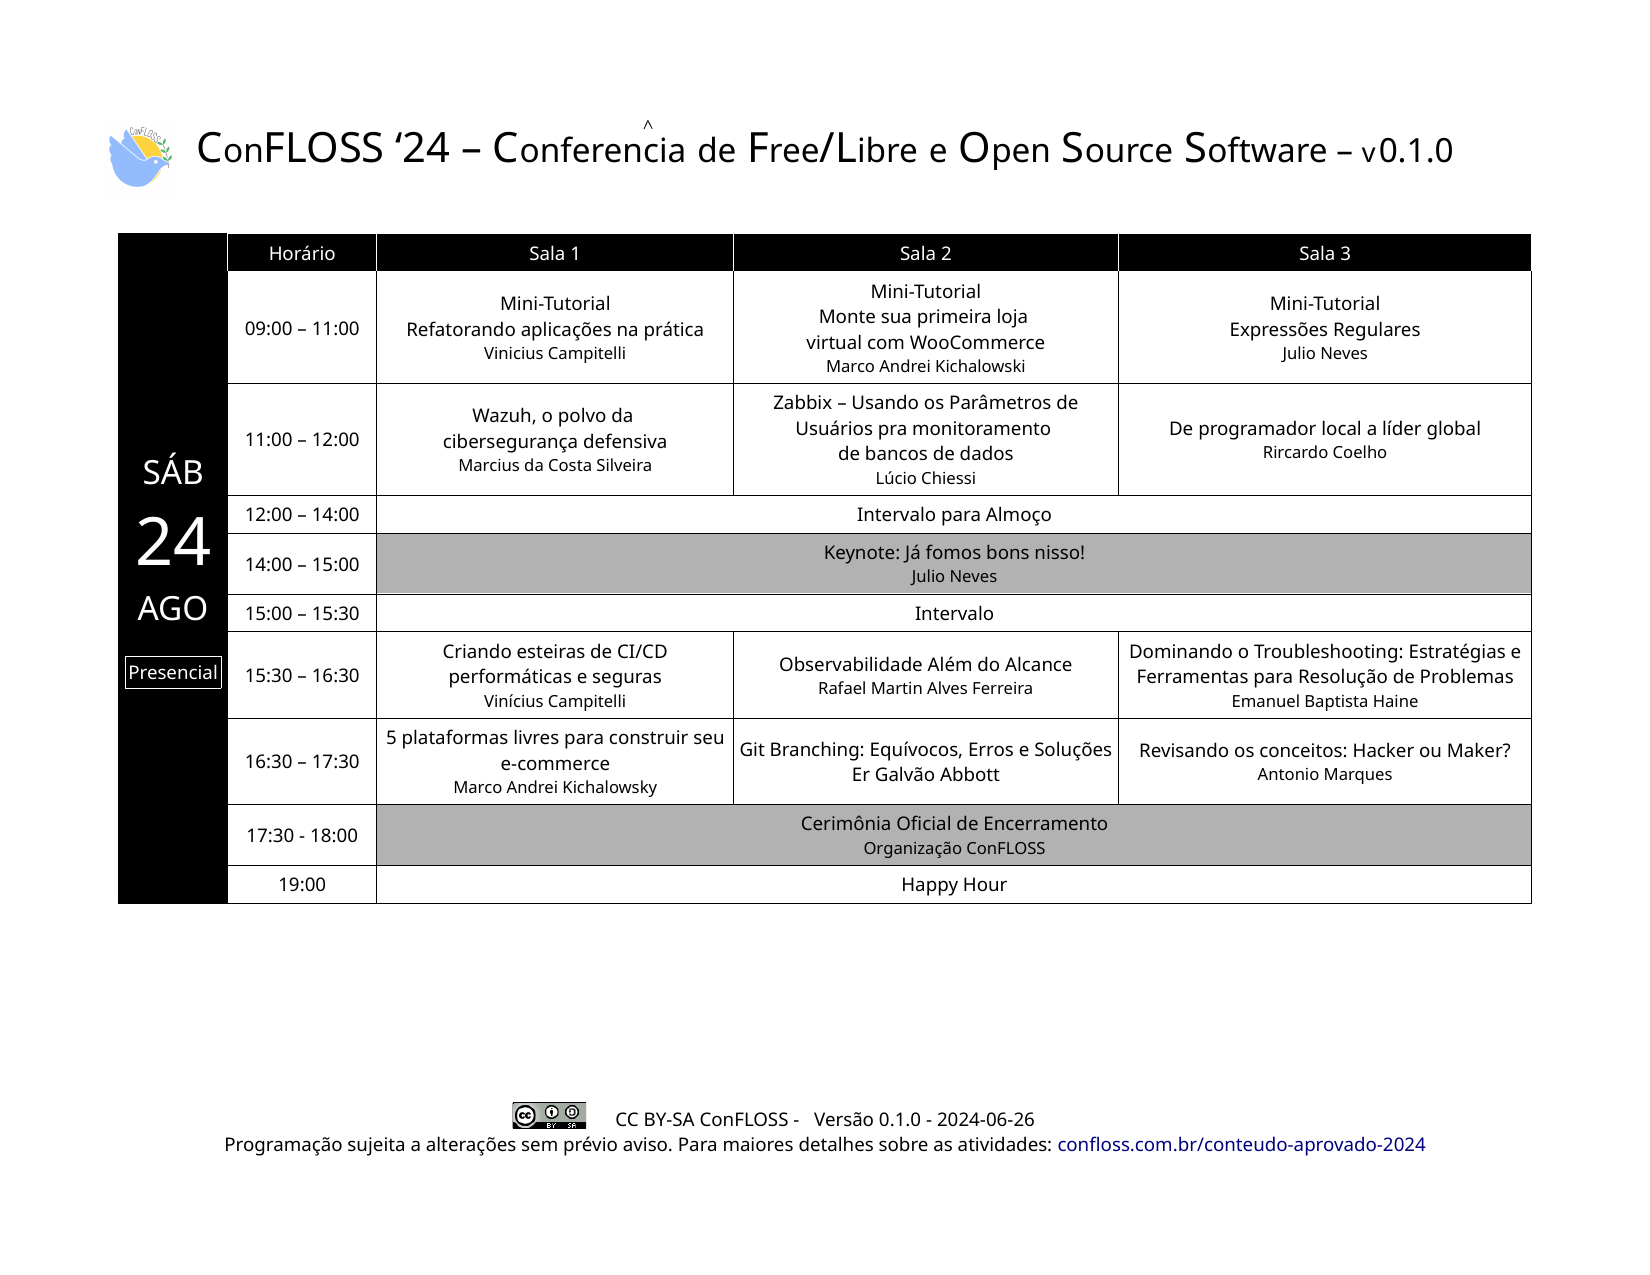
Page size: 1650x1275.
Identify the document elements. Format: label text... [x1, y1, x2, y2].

table_cell 16:30 – 17:30 [228, 719, 376, 804]
table_cell 5 plataformas livres para construir seu e-commerce Marco Andrei Kichalowsky [377, 719, 733, 804]
table_header SÁB 24 AGO Presencial [119, 234, 227, 903]
picture [512, 1102, 587, 1129]
table_cell 15:30 – 16:30 [228, 632, 376, 718]
table_cell Revisando os conceitos: Hacker ou Maker? Antonio Marques [1119, 719, 1531, 804]
table_cell Wazuh, o polvo da cibersegurança defensiva Marcius da Costa Silveira [377, 384, 733, 495]
table_cell 17:30 - 18:00 [228, 805, 376, 865]
table_header Sala 2 [734, 234, 1118, 271]
table_cell Intervalo para Almoço [377, 496, 1531, 533]
table_cell 09:00 – 11:00 [228, 272, 376, 383]
table_cell Mini-Tutorial Monte sua primeira loja virtual com WooCommerce Marco Andrei Kichalowski [734, 272, 1118, 383]
table_cell 14:00 – 15:00 [228, 534, 376, 593]
picture [643, 120, 653, 129]
table_cell 11:00 – 12:00 [228, 384, 376, 495]
table_cell Keynote: Já fomos bons nisso! Julio Neves [377, 534, 1531, 593]
table_header Sala 1 [377, 234, 733, 271]
table_cell 15:00 – 15:30 [228, 595, 376, 631]
table_cell Dominando o Troubleshooting: Estratégias e Ferramentas para Resolução de Problemas Emanuel Baptista Haine [1119, 632, 1531, 718]
table_cell 12:00 – 14:00 [228, 496, 376, 533]
table_cell Cerimônia Oficial de Encerramento Organização ConFLOSS [377, 805, 1531, 865]
table_cell Happy Hour [377, 866, 1531, 903]
table_cell De programador local a líder global Rircardo Coelho [1119, 384, 1531, 495]
table_cell Criando esteiras de CI/CD performáticas e seguras Vinícius Campitelli [377, 632, 733, 718]
table_cell Zabbix – Usando os Parâmetros de Usuários pra monitoramento de bancos de dados Lúcio Chiessi [734, 384, 1118, 495]
table_cell 19:00 [228, 866, 376, 903]
table_header Horário [228, 234, 376, 271]
table_cell Intervalo [377, 595, 1531, 631]
table_cell Mini-Tutorial Expressões Regulares Julio Neves [1119, 272, 1531, 383]
table_cell Observabilidade Além do Alcance Rafael Martin Alves Ferreira [734, 632, 1118, 718]
table_cell Mini-Tutorial Refatorando aplicações na prática Vinicius Campitelli [377, 272, 733, 383]
table_cell Git Branching: Equívocos, Erros e Soluções Er Galvão Abbott [734, 719, 1118, 804]
table_header Sala 3 [1119, 234, 1531, 271]
